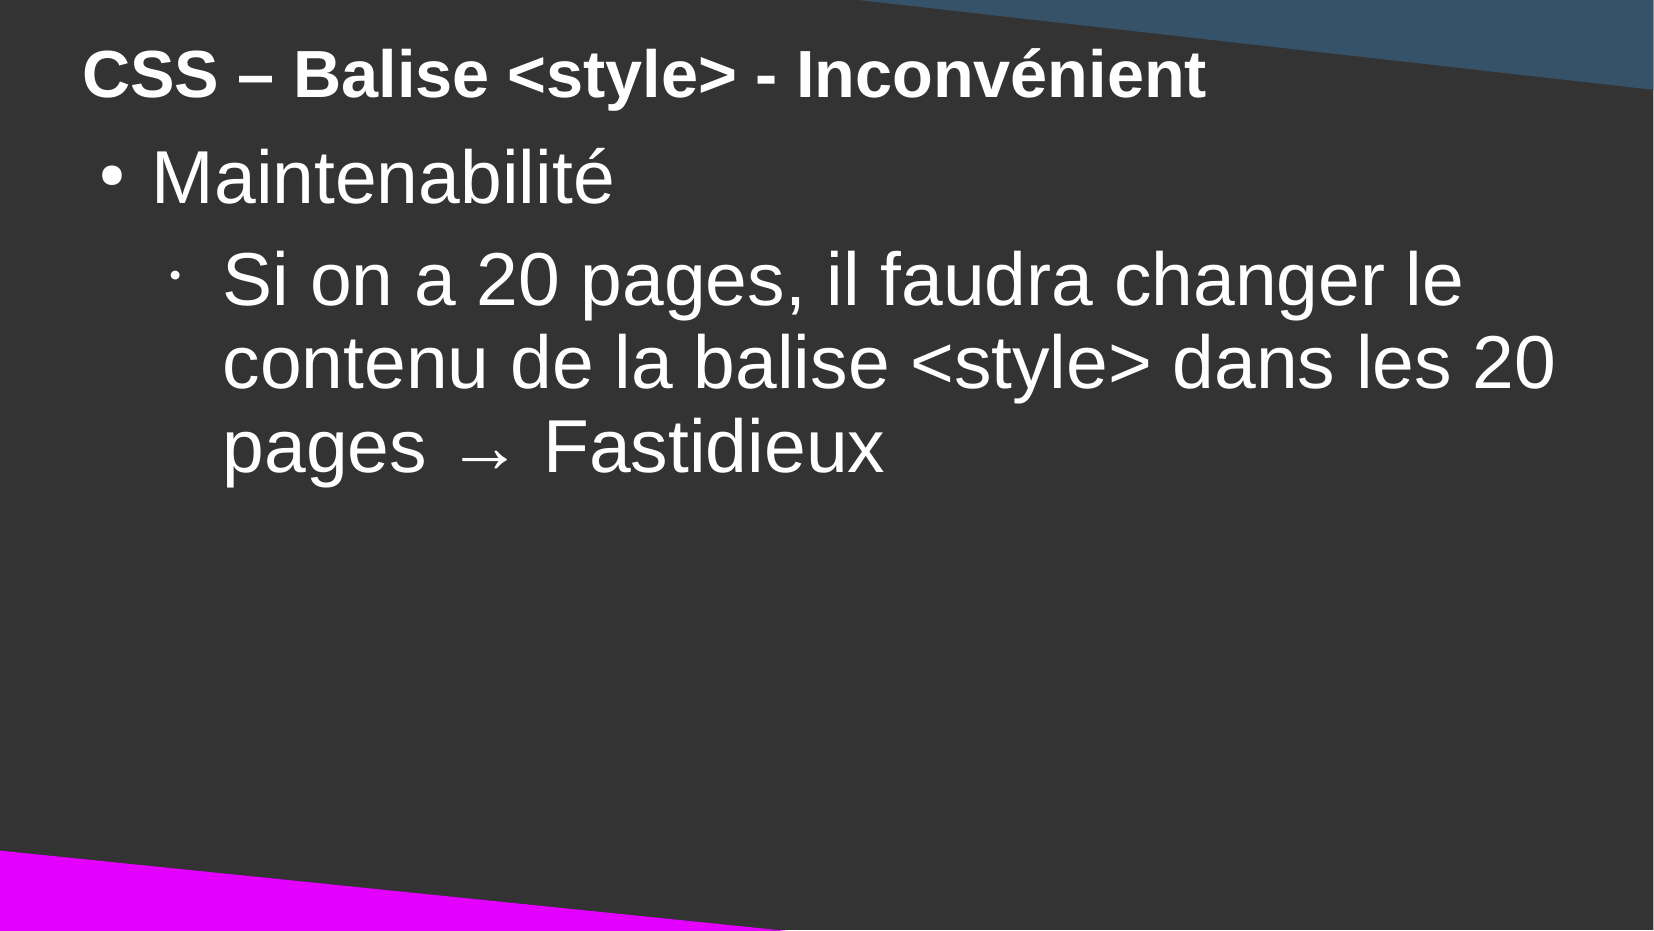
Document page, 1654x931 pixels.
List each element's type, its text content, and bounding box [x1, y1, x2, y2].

text_box [0, 850, 788, 931]
text_box [857, 0, 1654, 90]
list Maintenabilité Si on a 20 pages, il faudra changer le contenu de la balise <style> dans les 20 pages → Fastidieux [80, 135, 1605, 550]
title CSS – Balise <style> - Inconvénient [82, 37, 1571, 122]
